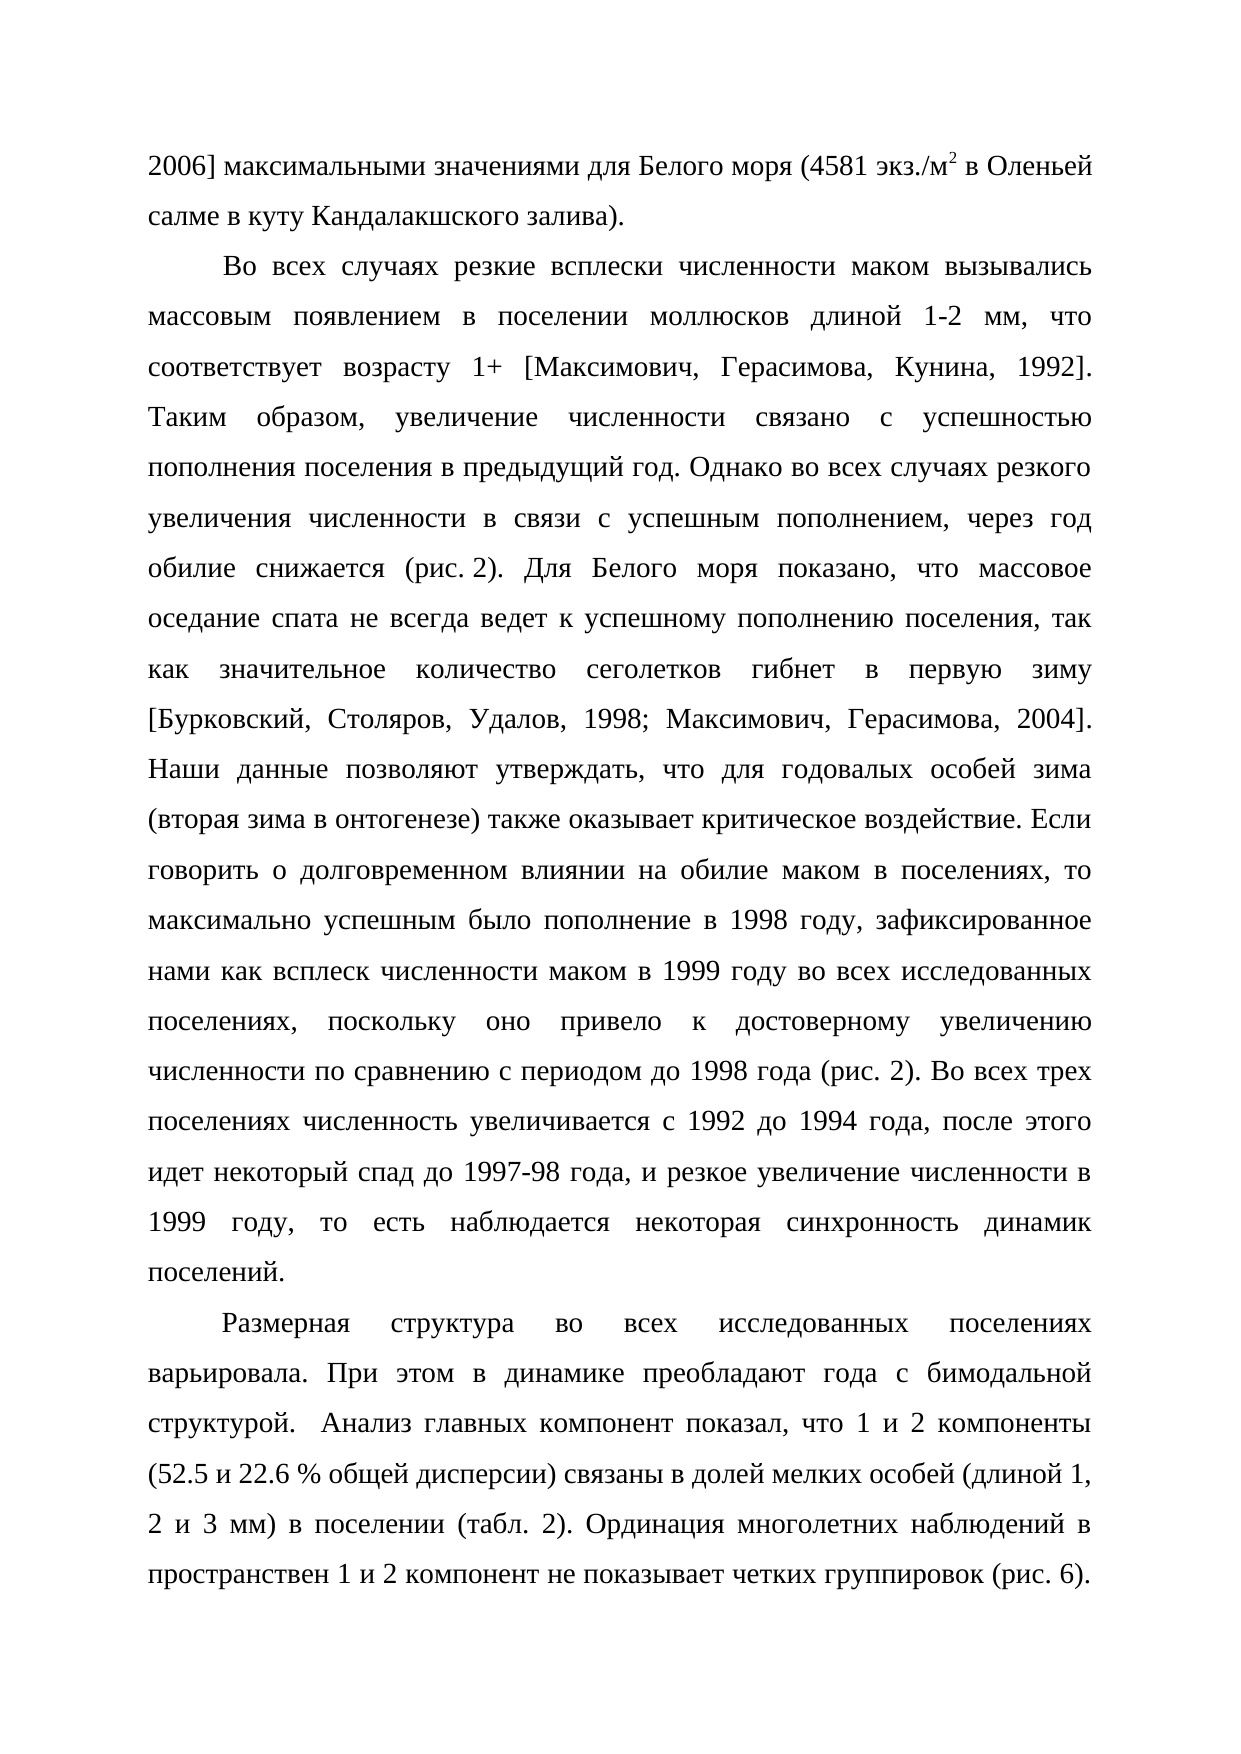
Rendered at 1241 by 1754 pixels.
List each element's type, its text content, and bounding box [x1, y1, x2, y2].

text Во всех случаях резкие всплески численности маком вызывались массовым появлением в поселении моллюсков длиной 1-2 мм, что соответствует возрасту 1+ [Максимович, Герасимова, Кунина, 1992]. Таким образом, увеличение численности связано с успешностью пополнения поселения в предыдущий год. Однако во всех случаях резкого увеличения численности в связи с успешным пополнением, через год обилие снижается (рис. 2). Для Белого моря показано, что массовое оседание спата не всегда ведет к успешному пополнению поселения, так как значительное количество сеголетков гибнет в первую зиму [Бурковский, Столяров, Удалов, 1998; Максимович, Герасимова, 2004]. Наши данные позволяют утверждать, что для годовалых особей зима (вторая зима в онтогенезе) также оказывает критическое воздействие. Если говорить о долговременном влиянии на обилие маком в поселениях, то максимально успешным было пополнение в 1998 году, зафиксированное нами как всплеск численности маком в 1999 году во всех исследованных поселениях, поскольку оно привело к достоверному увеличению численности по сравнению с периодом до 1998 года (рис. 2). Во всех трех поселениях численность увеличивается с 1992 до 1994 года, после этого идет некоторый спад до 1997-98 года, и резкое увеличение численности в 1999 году, то есть наблюдается некоторая синхронность динамик поселений. [148, 248, 1093, 1288]
text 2006] максимальными значениями для Белого моря (4581 экз./м2 в Оленьей салме в куту Кандалакшского залива). [148, 148, 1093, 231]
text Размерная структура во всех исследованных поселениях варьировала. При этом в динамике преобладают года с бимодальной структурой. Анализ главных компонент показал, что 1 и 2 компоненты (52.5 и 22.6 % общей дисперсии) связаны в долей мелких особей (длиной 1, 2 и 3 мм) в поселении (табл. 2). Ординация многолетних наблюдений в пространствен 1 и 2 компонент не показывает четких группировок (рис. 6). [148, 1305, 1093, 1590]
